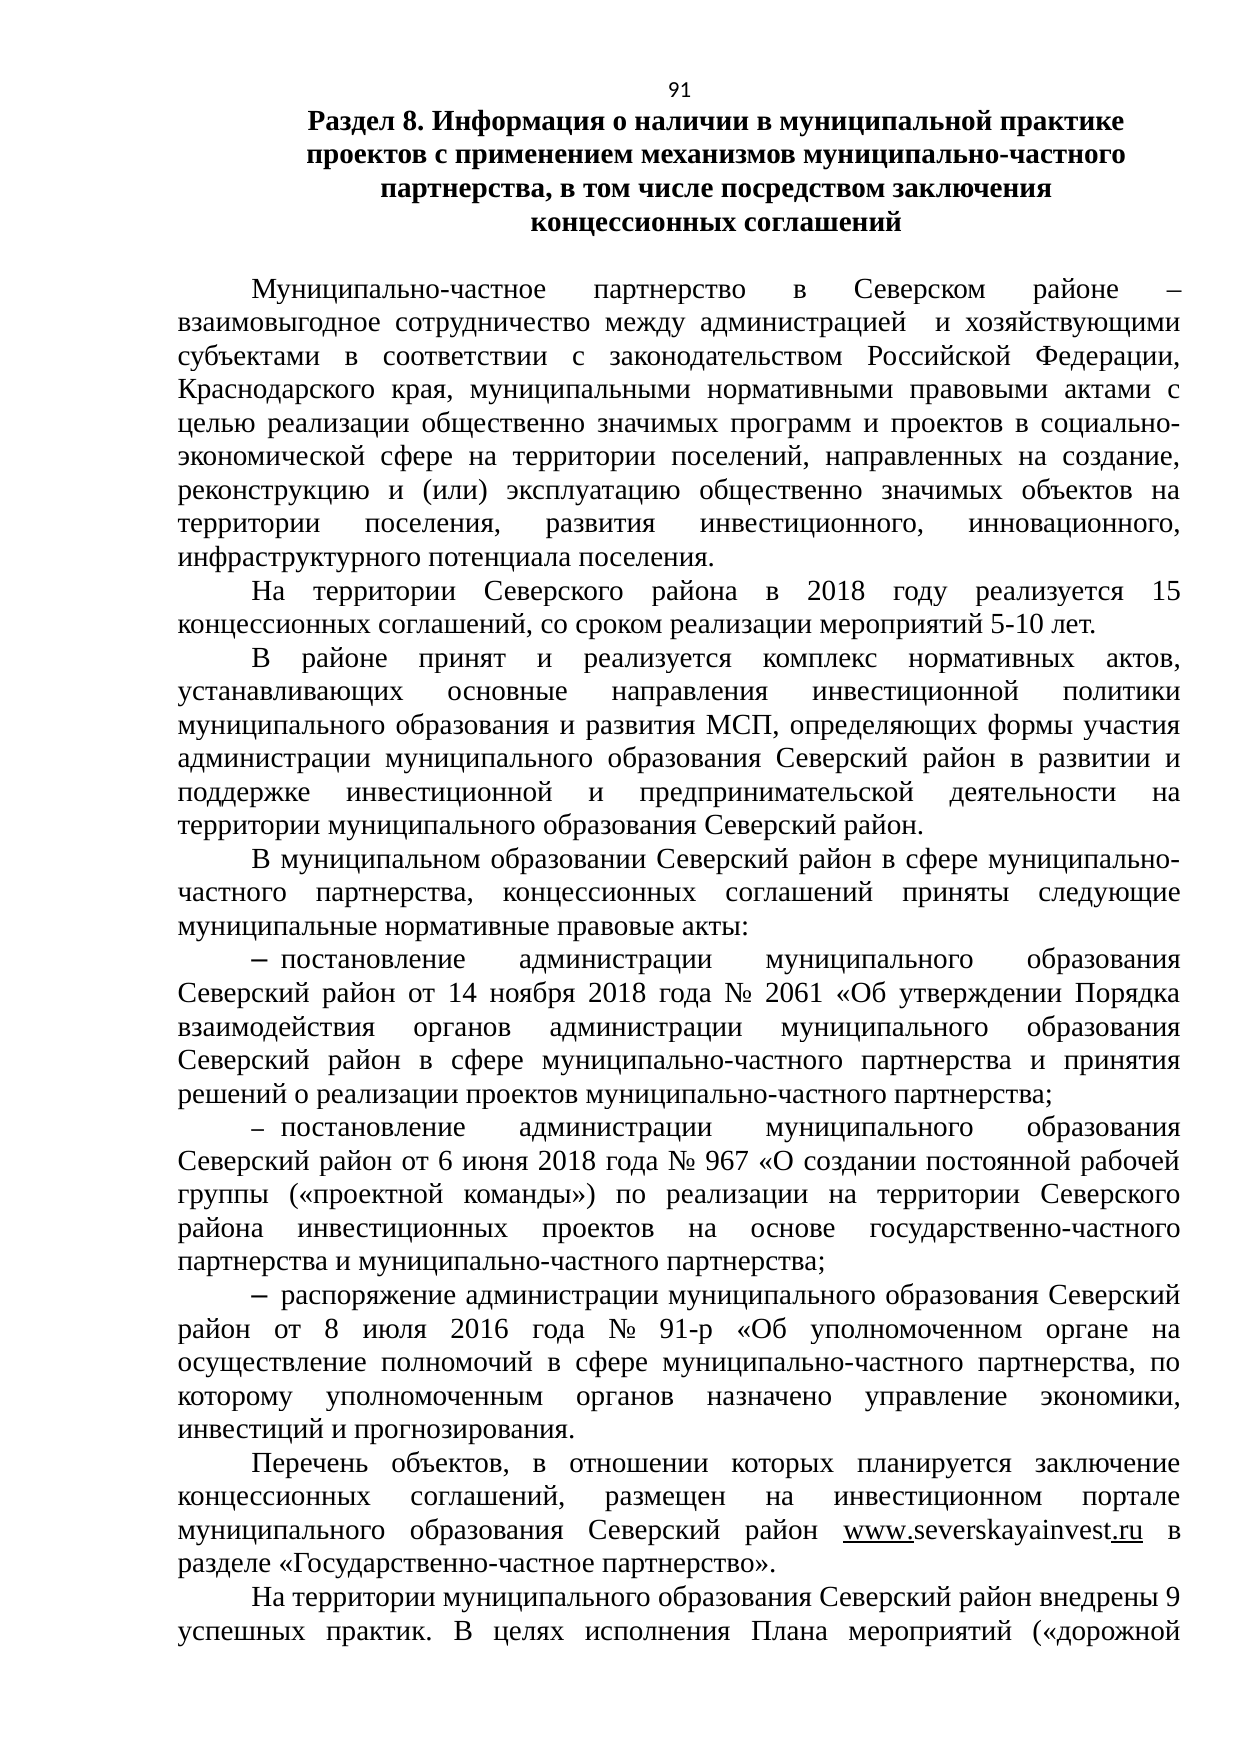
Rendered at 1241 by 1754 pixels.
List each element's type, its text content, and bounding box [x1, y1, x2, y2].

text Муниципально-частное партнерство в Северском районе – взаимовыгодное сотрудничество между администрацией и хозяйствующими субъектами в соответствии с законодательством Российской Федерации, Краснодарского края, муниципальными нормативными правовыми актами с целью реализации общественно значимых программ и проектов в социально-экономической сфере на территории поселений, направленных на создание, реконструкцию и (или) эксплуатацию общественно значимых объектов на территории поселения, развития инвестиционного, инновационного, инфраструктурного потенциала поселения. [177, 271, 1181, 573]
text Перечень объектов, в отношении которых планируется заключение концессионных соглашений, размещен на инвестиционном портале муниципального образования Северский район www.severskayainvest.ru в разделе «Государственно-частное партнерство». [177, 1445, 1181, 1579]
text Раздел 8. Информация о наличии в муниципальной практике [177, 103, 1181, 137]
list постановление администрации муниципального образования Северский район от 6 июня 2018 года № 967 «О создании постоянной рабочей группы («проектной команды») по реализации на территории Северского района инвестиционных проектов на основе государственно-частного партнерства и муниципально-частного партнерства; [177, 1109, 1181, 1277]
text партнерства, в том числе посредством заключения [177, 170, 1181, 204]
text концессионных соглашений [177, 204, 1181, 237]
text проектов с применением механизмов муниципально-частного [177, 137, 1181, 170]
list распоряжение администрации муниципального образования Северский район от 8 июля 2016 года № 91-р «Об уполномоченном органе на осуществление полномочий в сфере муниципально-частного партнерства, по которому уполномоченным органов назначено управление экономики, инвестиций и прогнозирования. [177, 1277, 1181, 1445]
text В районе принят и реализуется комплекс нормативных актов, устанавливающих основные направления инвестиционной политики муниципального образования и развития МСП, определяющих формы участия администрации муниципального образования Северский район в развитии и поддержке инвестиционной и предпринимательской деятельности на территории муниципального образования Северский район. [177, 640, 1181, 841]
text На территории Северского района в 2018 году реализуется 15 концессионных соглашений, со сроком реализации мероприятий 5-10 лет. [177, 573, 1181, 640]
text В муниципальном образовании Северский район в сфере муниципально-частного партнерства, концессионных соглашений приняты следующие муниципальные нормативные правовые акты: [177, 841, 1181, 942]
text На территории муниципального образования Северский район внедрены 9 успешных практик. В целях исполнения Плана мероприятий («дорожной [177, 1579, 1181, 1646]
list постановление администрации муниципального образования Северский район от 14 ноября 2018 года № 2061 «Об утверждении Порядка взаимодействия органов администрации муниципального образования Северский район в сфере муниципально-частного партнерства и принятия решений о реализации проектов муниципально-частного партнерства; [177, 942, 1181, 1109]
